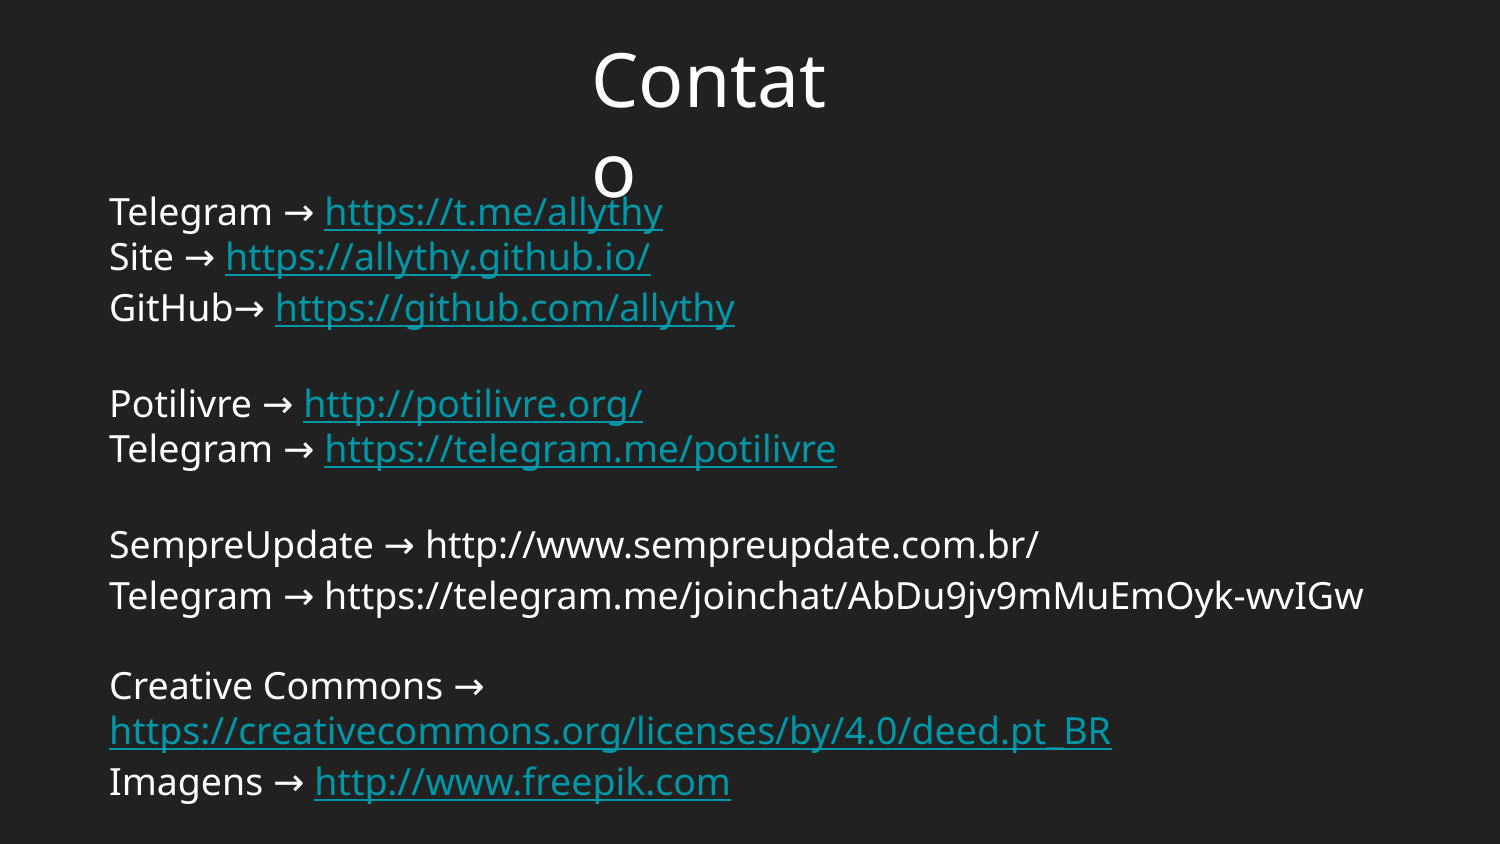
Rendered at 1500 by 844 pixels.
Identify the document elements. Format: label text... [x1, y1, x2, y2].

text_box Telegram → https://t.me/allythy Site → https://allythy.github.io/ GitHub→ https://github.com/allythy Potilivre → http://potilivre.org/ Telegram → https://telegram.me/potilivre SempreUpdate → http://www.sempreupdate.com.br/ Telegram → https://telegram.me/joinchat/AbDu9jv9mMuEmOyk-wvIGw Creative Commons →https://creativecommons.org/licenses/by/4.0/deed.pt_BR Imagens → http://www.freepik.com [94, 173, 1449, 592]
text_box Contato [576, 17, 855, 146]
